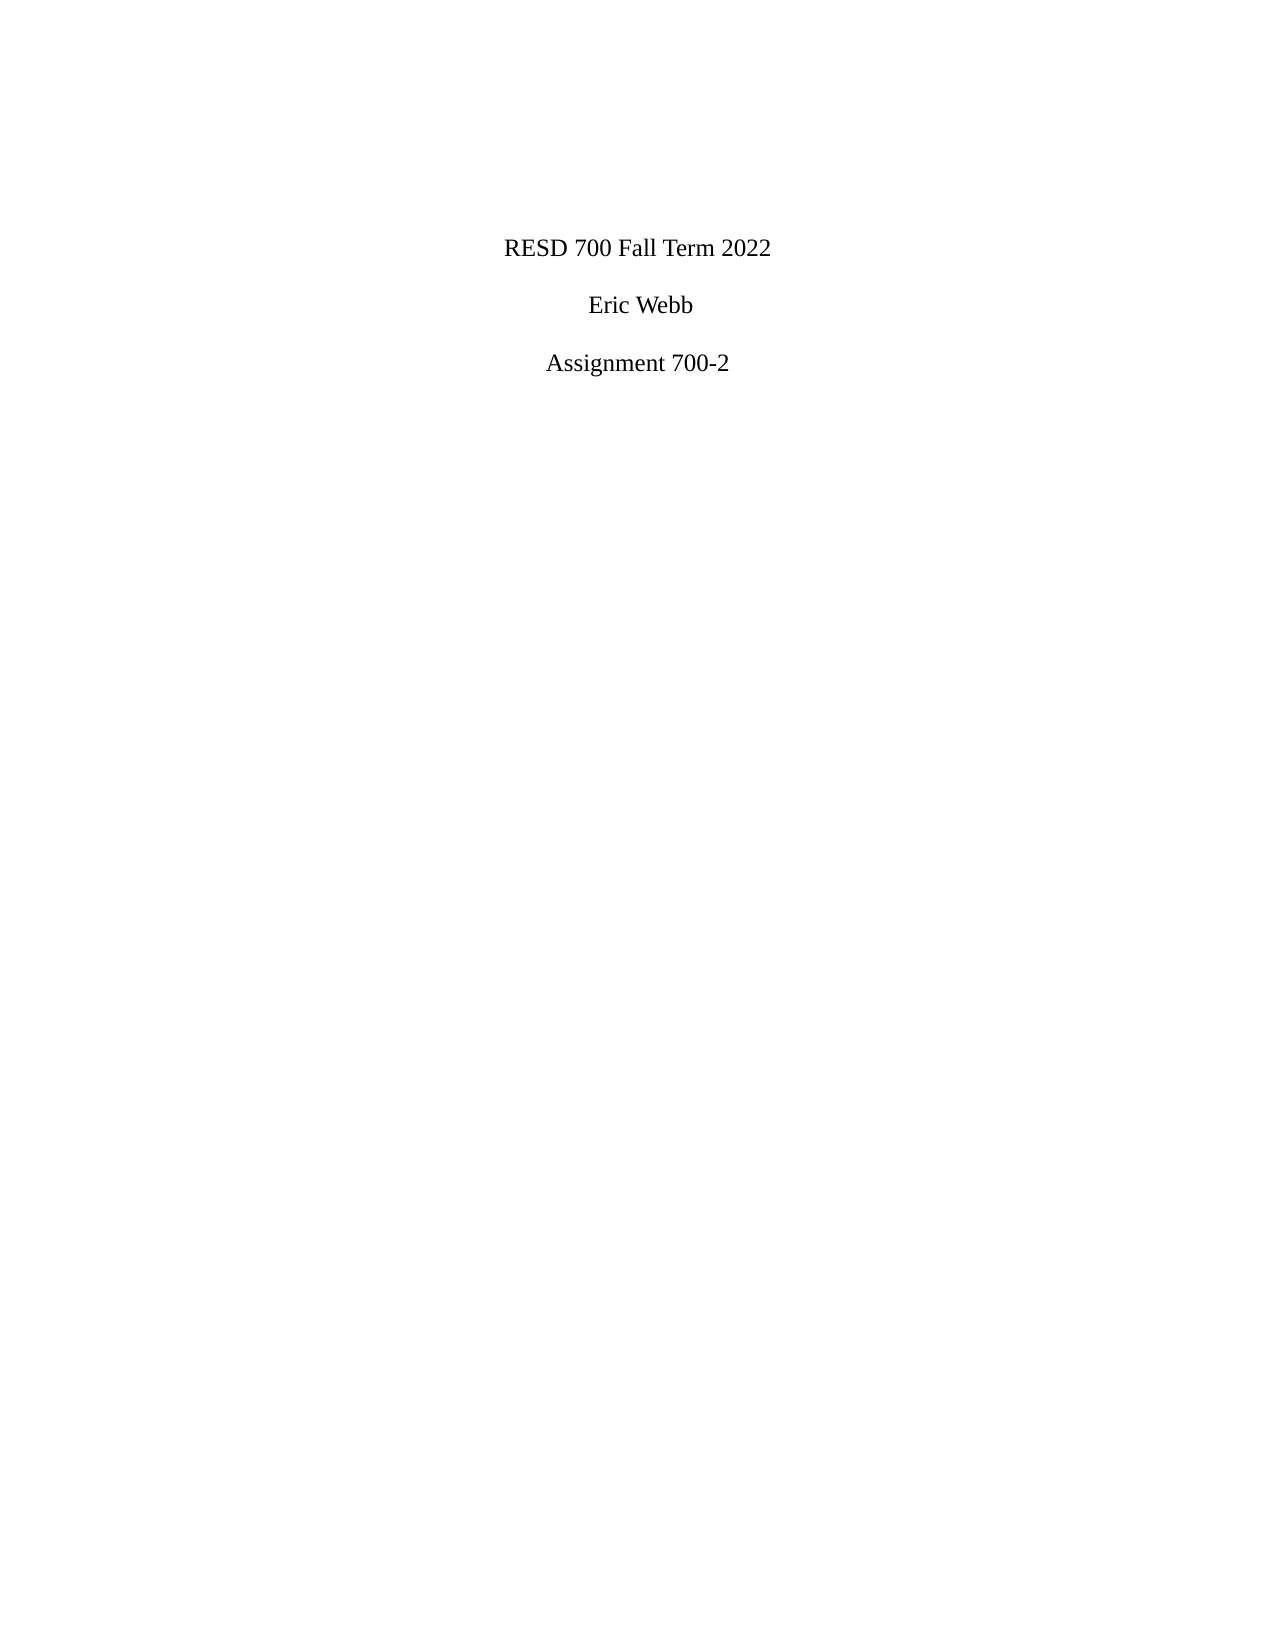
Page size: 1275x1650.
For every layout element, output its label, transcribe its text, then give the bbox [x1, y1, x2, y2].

text RESD 700 Fall Term 2022 [118, 233, 1157, 262]
text Assignment 700-2 [118, 348, 1157, 377]
text Eric Webb [118, 291, 1157, 319]
